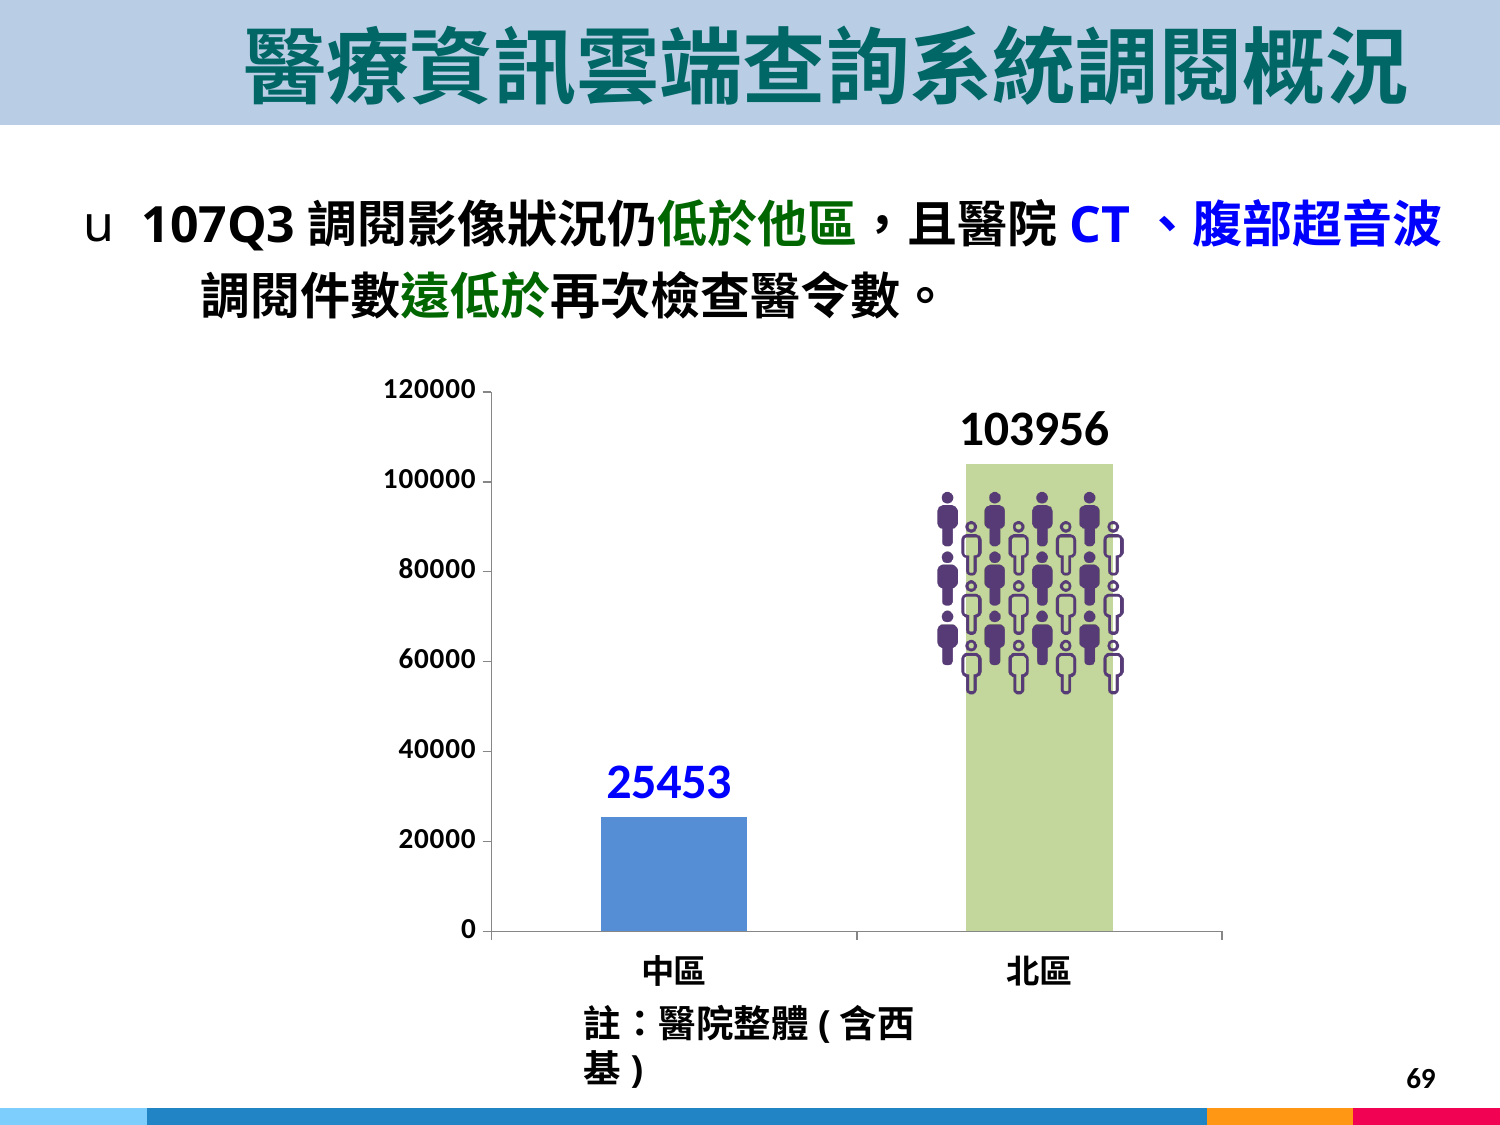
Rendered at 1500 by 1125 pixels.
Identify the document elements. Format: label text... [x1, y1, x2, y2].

text_box 醫療資訊雲端查詢系統調閱概況 [152, 7, 1500, 122]
text_box 註：醫院整體(含西基) [569, 992, 987, 1098]
text_box [1391, 1043, 1482, 1113]
text_box 107Q3調閱影像狀況仍低於他區，且醫院CT、腹部超音波調閱件數遠低於再次檢查醫令數。 [68, 173, 1487, 332]
picture [896, 478, 1164, 906]
chart [330, 349, 1225, 993]
